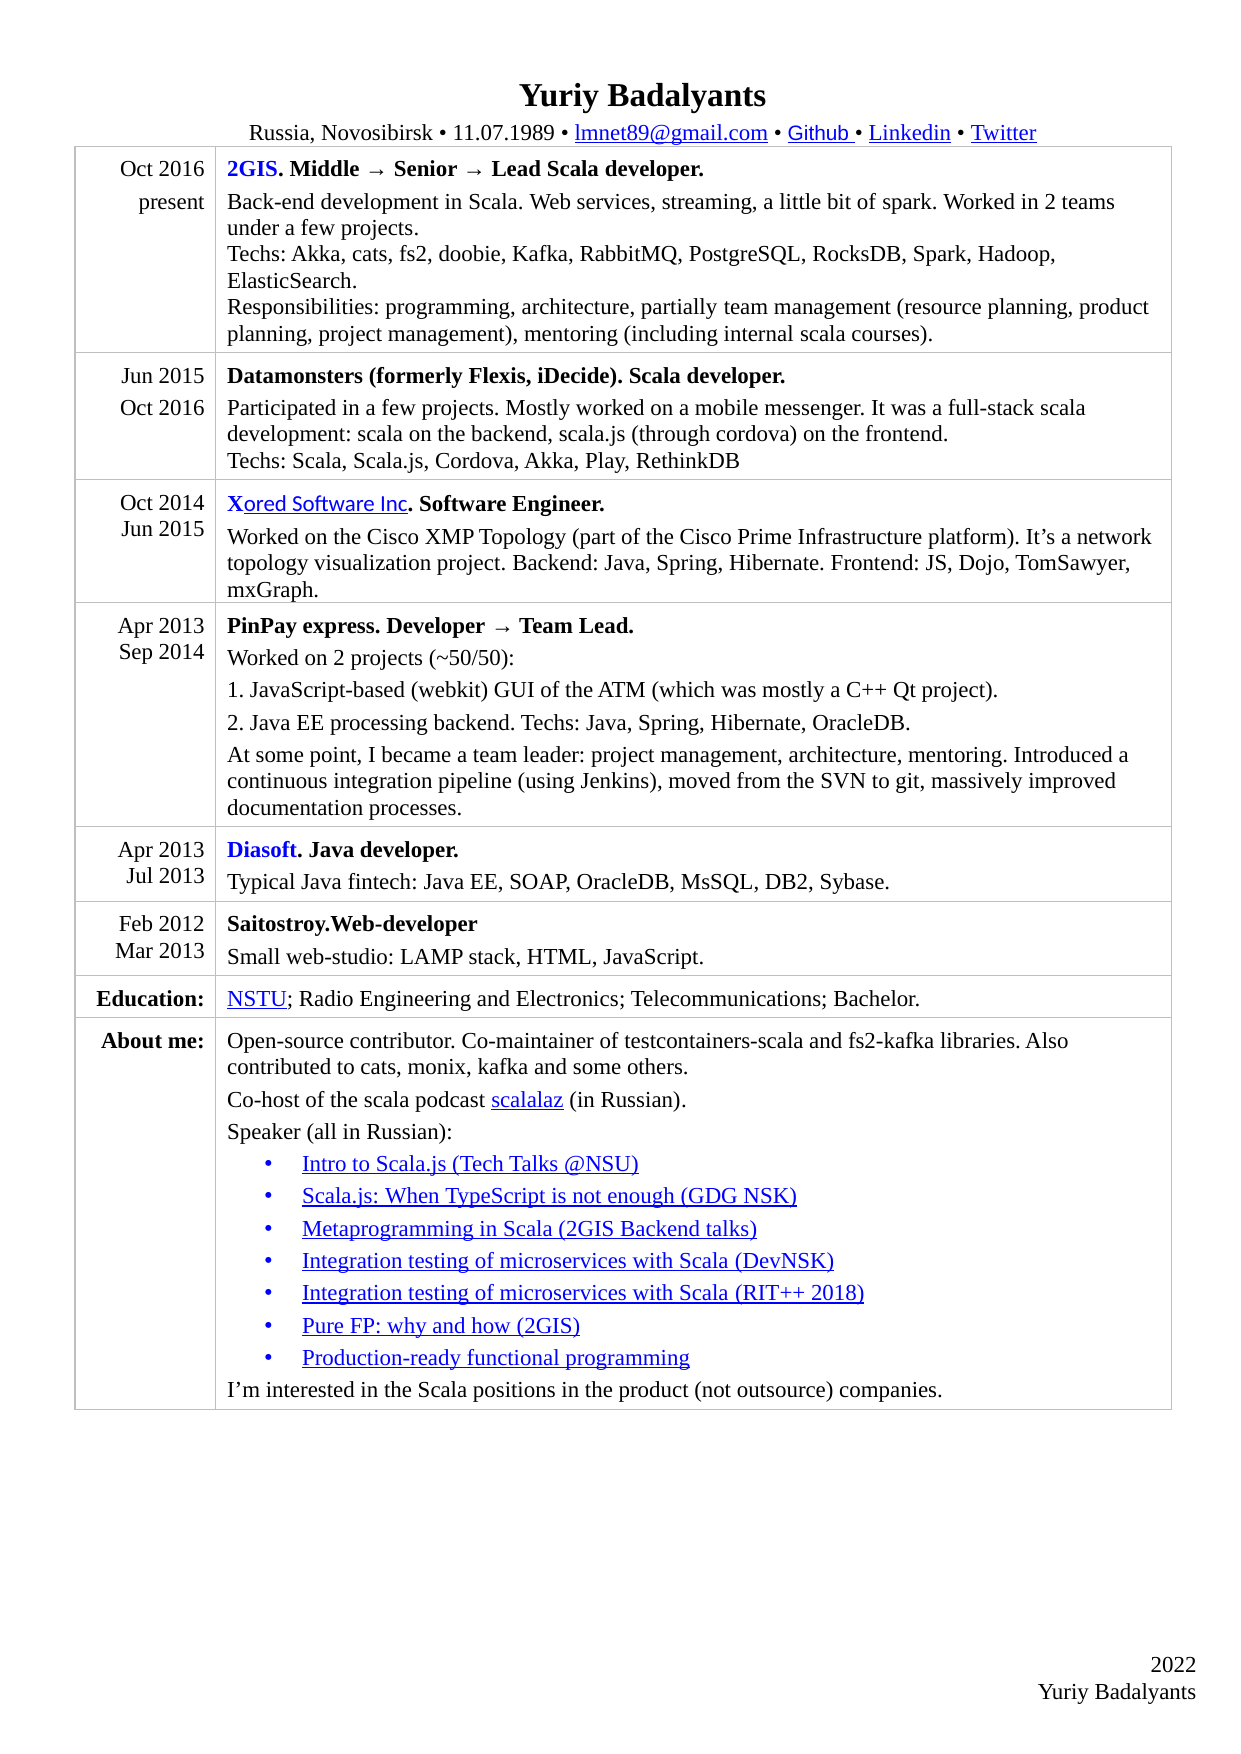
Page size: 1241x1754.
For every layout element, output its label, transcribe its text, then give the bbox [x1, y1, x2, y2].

table_cell Feb 2012 Mar 2013 [76, 902, 215, 975]
table_cell Education: [76, 976, 215, 1017]
table_cell Apr 2013 Sep 2014 [76, 603, 215, 826]
table_cell Open-source contributor. Co-maintainer of testcontainers-scala and fs2-kafka libraries. Also contributed to cats, monix, kafka and some others. Co-host of the scala podcast scalalaz (in Russian). Speaker (all in Russian): Intro to Scala.js (Tech Talks @NSU) Scala.js: When TypeScript is not enough (GDG NSK) Metaprogramming in Scala (2GIS Backend talks) Integration testing of microservices with Scala (DevNSK) Integration testing of microservices with Scala (RIT++ 2018) Pure FP: why and how (2GIS) Production-ready functional programming I’m interested in the Scala positions in the product (not outsource) companies. [216, 1018, 1171, 1409]
table_cell About me: [76, 1018, 215, 1409]
table_cell NSTU; Radio Engineering and Electronics; Telecommunications; Bachelor. [216, 976, 1171, 1017]
table_cell Datamonsters (formerly Flexis, iDecide). Scala developer. Participated in a few projects. Mostly worked on a mobile messenger. It was a full-stack scala development: scala on the backend, scala.js (through cordova) on the frontend. Techs: Scala, Scala.js, Cordova, Akka, Play, RethinkDB [216, 353, 1171, 479]
text Yuriy Badalyants [89, 75, 1196, 113]
table_cell Jun 2015 Oct 2016 [76, 353, 215, 479]
table_cell Saitostroy.Web-developer Small web-studio: LAMP stack, HTML, JavaScript. [216, 902, 1171, 975]
text Russia, Novosibirsk • 11.07.1989 • lmnet89@gmail.com • Github • Linkedin • Twitter [89, 119, 1196, 146]
table_cell PinPay express. Developer → Team Lead. Worked on 2 projects (~50/50): 1. JavaScript-based (webkit) GUI of the ATM (which was mostly a C++ Qt project). 2. Java EE processing backend. Techs: Java, Spring, Hibernate, OracleDB. At some point, I became a team leader: project management, architecture, mentoring. Introduced a continuous integration pipeline (using Jenkins), moved from the SVN to git, massively improved documentation processes. [216, 603, 1171, 826]
table_header 2GIS. Middle → Senior → Lead Scala developer. Back-end development in Scala. Web services, streaming, a little bit of spark. Worked in 2 teams under a few projects. Techs: Akka, cats, fs2, doobie, Kafka, RabbitMQ, PostgreSQL, RocksDB, Spark, Hadoop, ElasticSearch. Responsibilities: programming, architecture, partially team management (resource planning, product planning, project management), mentoring (including internal scala courses). [216, 147, 1171, 352]
table_cell Apr 2013 Jul 2013 [76, 827, 215, 901]
table_cell Oct 2014 Jun 2015 [76, 480, 215, 602]
table_header Oct 2016 present [76, 147, 215, 352]
table_cell Diasoft. Java developer. Typical Java fintech: Java EE, SOAP, OracleDB, MsSQL, DB2, Sybase. [216, 827, 1171, 901]
table_cell Xored Software Inc. Software Engineer. Worked on the Cisco XMP Topology (part of the Cisco Prime Infrastructure platform). It’s a network topology visualization project. Backend: Java, Spring, Hibernate. Frontend: JS, Dojo, TomSawyer, mxGraph. [216, 480, 1171, 602]
